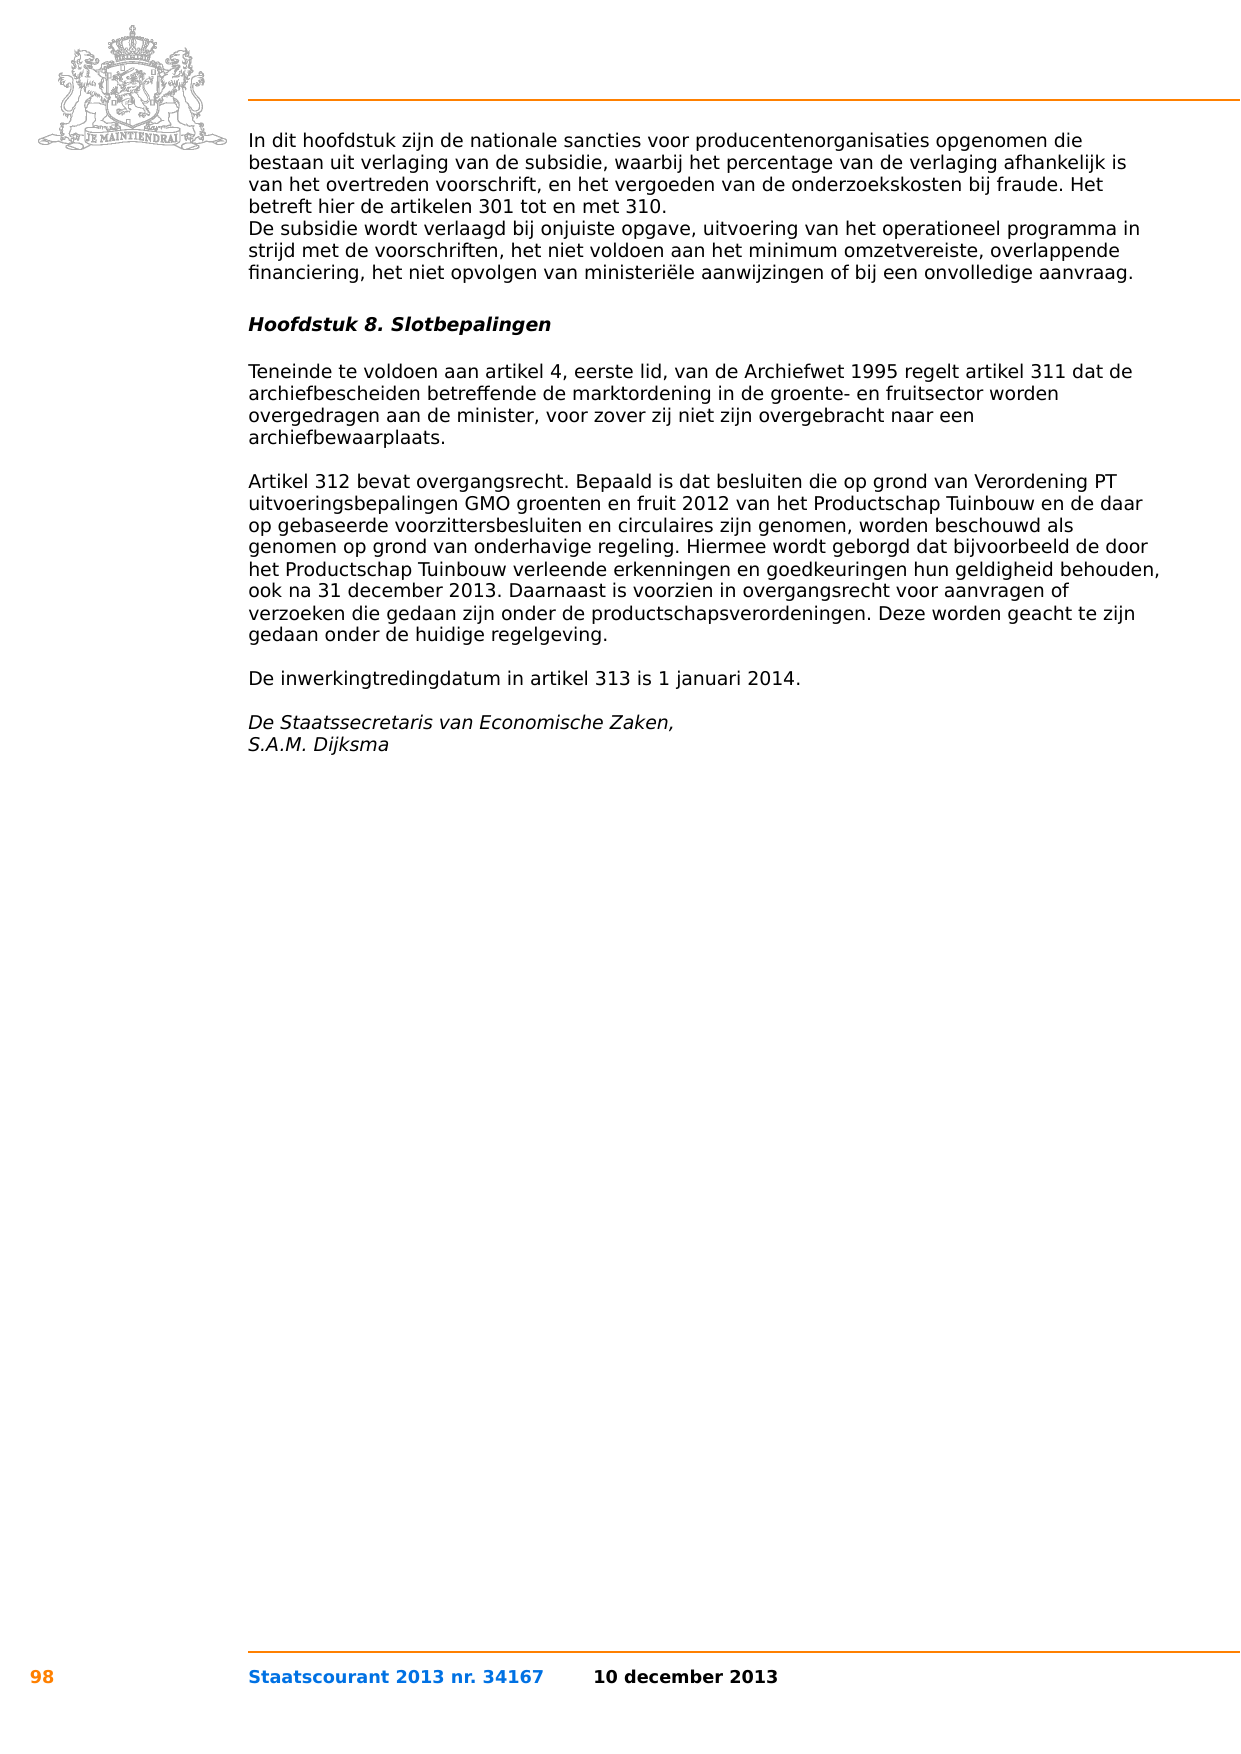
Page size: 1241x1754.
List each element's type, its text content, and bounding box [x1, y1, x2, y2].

subtitle Hoofdstuk 8. Slotbepalingen [248, 314, 1163, 336]
text In dit hoofdstuk zijn de nationale sancties voor producentenorganisaties opgenomen die bestaan uit verlaging van de subsidie, waarbij het percentage van de verlaging afhankelijk is van het overtreden voorschrift, en het vergoeden van de onderzoekskosten bij fraude. Het betreft hier de artikelen 301 tot en met 310. [248, 130, 1163, 218]
text Artikel 312 bevat overgangsrecht. Bepaald is dat besluiten die op grond van Verordening PT uitvoeringsbepalingen GMO groenten en fruit 2012 van het Productschap Tuinbouw en de daar op gebaseerde voorzittersbesluiten en circulaires zijn genomen, worden beschouwd als genomen op grond van onderhavige regeling. Hiermee wordt geborgd dat bijvoorbeeld de door het Productschap Tuinbouw verleende erkenningen en goedkeuringen hun geldigheid behouden, ook na 31 december 2013. Daarnaast is voorzien in overgangsrecht voor aanvragen of verzoeken die gedaan zijn onder de productschapsverordeningen. Deze worden geacht te zijn gedaan onder de huidige regelgeving. [248, 471, 1163, 646]
text De Staatssecretaris van Economische Zaken, S.A.M. Dijksma [248, 712, 1163, 756]
text Teneinde te voldoen aan artikel 4, eerste lid, van de Archiefwet 1995 regelt artikel 311 dat de archiefbescheiden betreffende de marktordening in de groente- en fruitsector worden overgedragen aan de minister, voor zover zij niet zijn overgebracht naar een archiefbewaarplaats. [248, 361, 1163, 449]
text De inwerkingtredingdatum in artikel 313 is 1 januari 2014. [248, 668, 1163, 690]
text De subsidie wordt verlaagd bij onjuiste opgave, uitvoering van het operationeel programma in strijd met de voorschriften, het niet voldoen aan het minimum omzetvereiste, overlappende financiering, het niet opvolgen van ministeriële aanwijzingen of bij een onvolledige aanvraag. [248, 218, 1163, 284]
picture [38, 25, 227, 150]
